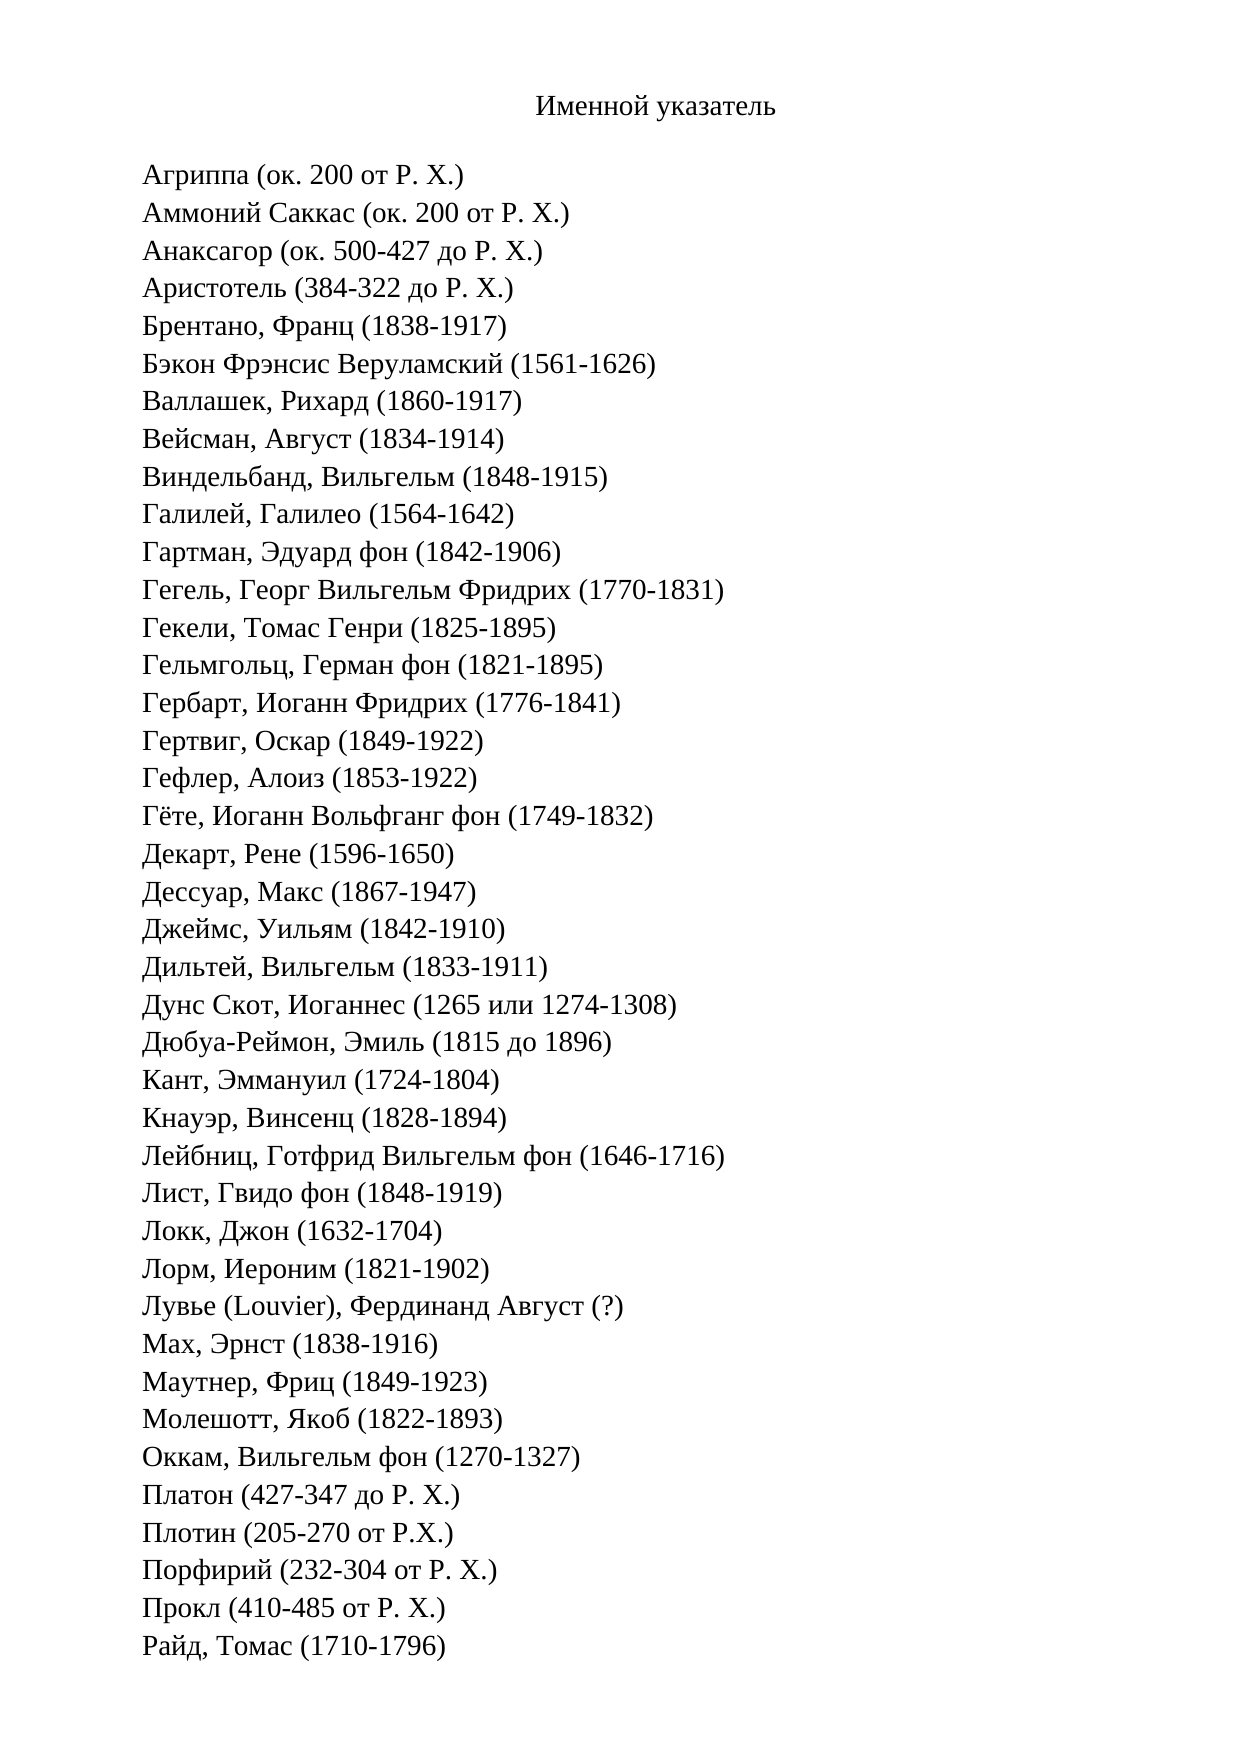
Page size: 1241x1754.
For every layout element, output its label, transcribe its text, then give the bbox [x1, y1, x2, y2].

text Райд, Томас (1710-1796) [100, 1628, 1169, 1661]
text Гертвиг, Оскар (1849-1922) [100, 723, 1169, 756]
text Анаксагор (ок. 500-427 до Р. X.) [100, 233, 1169, 266]
text Декарт, Рене (1596-1650) [100, 836, 1169, 869]
text Гельмгольц, Герман фон (1821-1895) [100, 647, 1169, 681]
text Гартман, Эдуард фон (1842-1906) [100, 534, 1169, 568]
text Дюбуа-Реймон, Эмиль (1815 до 1896) [100, 1024, 1169, 1058]
text Валлашек, Рихард (1860-1917) [100, 383, 1169, 417]
text Дильтей, Вильгельм (1833-1911) [100, 949, 1169, 983]
text Аммоний Саккас (ок. 200 от Р. X.) [100, 195, 1169, 228]
text Молешотт, Якоб (1822-1893) [100, 1402, 1169, 1435]
text Гёте, Иоганн Вольфганг фон (1749-1832) [100, 798, 1169, 832]
text Виндельбанд, Вильгельм (1848-1915) [100, 459, 1169, 492]
text Именной указатель [100, 88, 1169, 121]
text Порфирий (232-304 от Р. X.) [100, 1552, 1169, 1586]
text Кант, Эммануил (1724-1804) [100, 1062, 1169, 1096]
text Гефлер, Алоиз (1853-1922) [100, 761, 1169, 794]
text Вейсман, Август (1834-1914) [100, 421, 1169, 455]
text Дунс Скот, Иоганнес (1265 или 1274-1308) [100, 987, 1169, 1020]
text Дессуар, Макс (1867-1947) [100, 874, 1169, 907]
text Гегель, Георг Вильгельм Фридрих (1770-1831) [100, 572, 1169, 606]
text Агриппа (ок. 200 от Р. X.) [100, 157, 1169, 191]
text Лейбниц, Готфрид Вильгельм фон (1646-1716) [100, 1138, 1169, 1171]
text Мах, Эрнст (1838-1916) [100, 1326, 1169, 1360]
text Гекели, Томас Генри (1825-1895) [100, 610, 1169, 643]
text Лист, Гвидо фон (1848-1919) [100, 1175, 1169, 1209]
text Локк, Джон (1632-1704) [100, 1213, 1169, 1247]
text Галилей, Галилео (1564-1642) [100, 497, 1169, 530]
text Плотин (205-270 от Р.Х.) [100, 1515, 1169, 1548]
text Брентано, Франц (1838-1917) [100, 308, 1169, 342]
text Аристотель (384-322 до Р. X.) [100, 270, 1169, 304]
text Платон (427-347 до Р. X.) [100, 1477, 1169, 1511]
text Прокл (410-485 от Р. X.) [100, 1590, 1169, 1624]
text Лорм, Иероним (1821-1902) [100, 1251, 1169, 1284]
text Гербарт, Иоганн Фридрих (1776-1841) [100, 685, 1169, 719]
text Оккам, Вильгельм фон (1270-1327) [100, 1439, 1169, 1473]
text Бэкон Фрэнсис Веруламский (1561-1626) [100, 346, 1169, 379]
text Джеймс, Уильям (1842-1910) [100, 911, 1169, 945]
text Маутнер, Фриц (1849-1923) [100, 1364, 1169, 1397]
text Кнауэр, Винсенц (1828-1894) [100, 1100, 1169, 1133]
text Лувье (Louvier), Фердинанд Август (?) [100, 1288, 1169, 1322]
